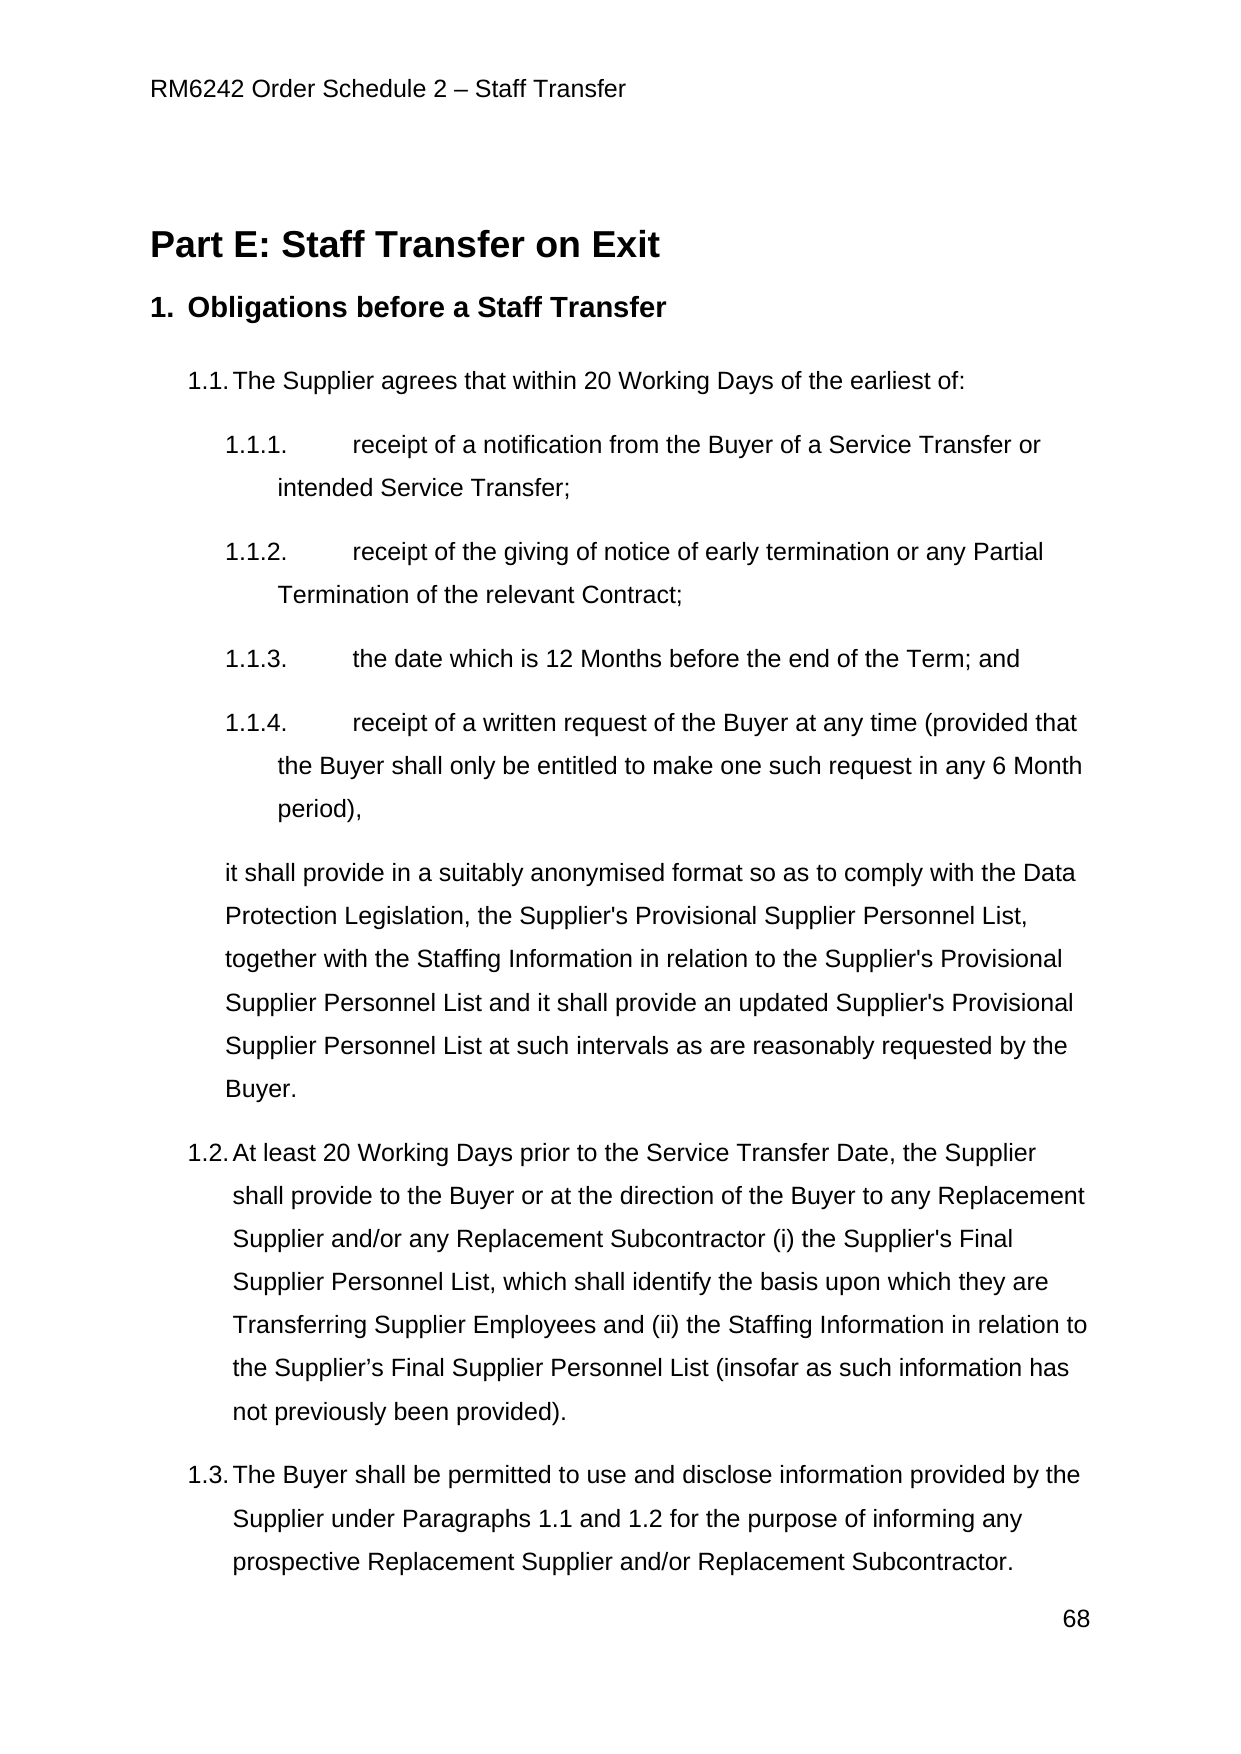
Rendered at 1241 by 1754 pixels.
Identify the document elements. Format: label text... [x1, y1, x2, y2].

list receipt of the giving of notice of early termination or any Partial Termination of the relevant Contract; [225, 537, 1090, 609]
list receipt of a written request of the Buyer at any time (provided that the Buyer shall only be entitled to make one such request in any 6 Month period), [225, 708, 1090, 823]
list receipt of a notification from the Buyer of a Service Transfer or intended Service Transfer; [225, 430, 1090, 502]
list The Supplier agrees that within 20 Working Days of the earliest of: [187, 366, 1090, 394]
list it shall provide in a suitably anonymised format so as to comply with the Data Protection Legislation, the Supplier's Provisional Supplier Personnel List, together with the Staffing Information in relation to the Supplier's Provisional Supplier Personnel List and it shall provide an updated Supplier's Provisional Supplier Personnel List at such intervals as are reasonably requested by the Buyer. [225, 858, 1090, 1102]
subtitle Part E: Staff Transfer on Exit [150, 222, 1090, 266]
list At least 20 Working Days prior to the Service Transfer Date, the Supplier shall provide to the Buyer or at the direction of the Buyer to any Replacement Supplier and/or any Replacement Subcontractor (i) the Supplier's Final Supplier Personnel List, which shall identify the basis upon which they are Transferring Supplier Employees and (ii) the Staffing Information in relation to the Supplier’s Final Supplier Personnel List (insofar as such information has not previously been provided). [187, 1138, 1090, 1425]
subtitle Obligations before a Staff Transfer [150, 291, 1090, 324]
list the date which is 12 Months before the end of the Term; and [225, 644, 1090, 673]
list The Buyer shall be permitted to use and disclose information provided by the Supplier under Paragraphs 1.1 and 1.2 for the purpose of informing any prospective Replacement Supplier and/or Replacement Subcontractor. [187, 1460, 1090, 1575]
